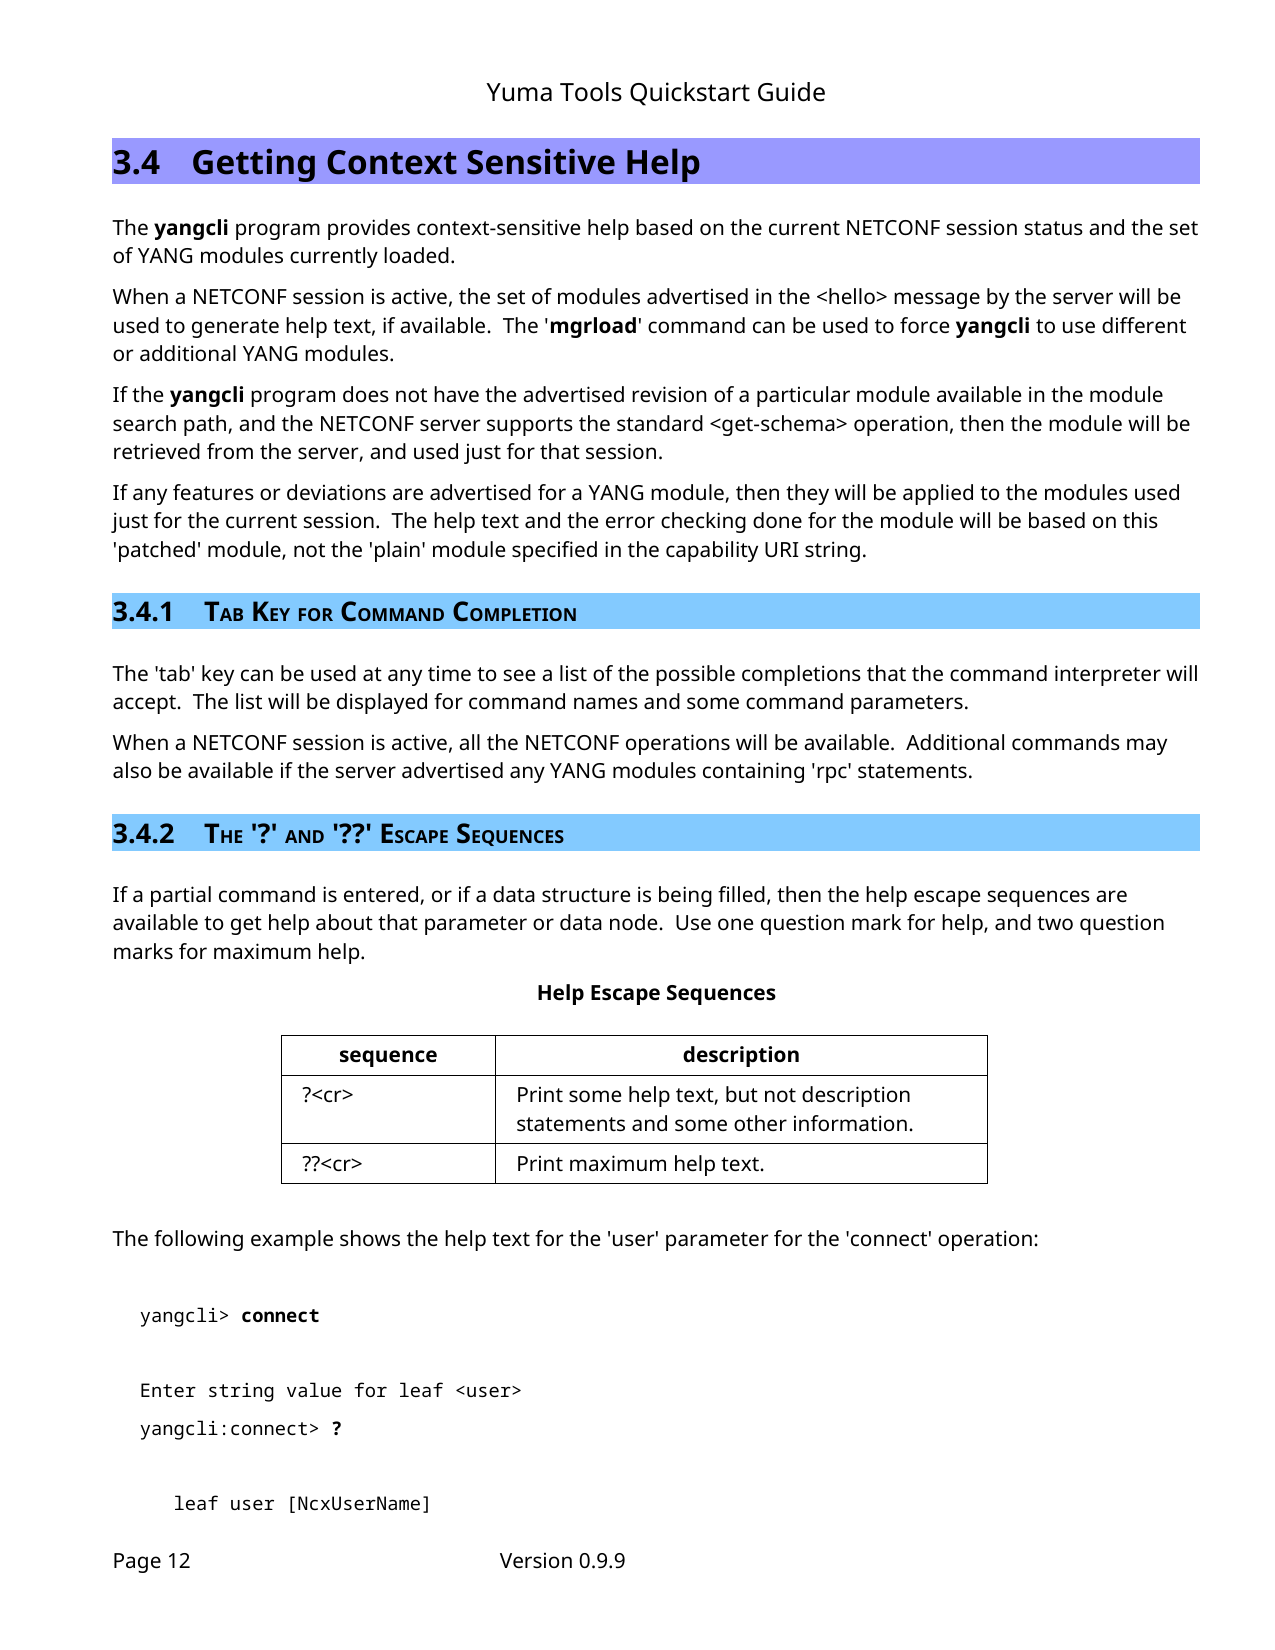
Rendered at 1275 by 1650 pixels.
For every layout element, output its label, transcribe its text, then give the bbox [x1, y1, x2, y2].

subtitle Tab Key for Command Completion [112, 593, 1200, 629]
text leaf user [NcxUserName] [139, 1490, 1200, 1516]
table_header description [496, 1036, 987, 1075]
table_cell ?<cr> [282, 1076, 495, 1143]
text If the yangcli program does not have the advertised revision of a particular module available in the module search path, and the NETCONF server supports the standard <get-schema> operation, then the module will be retrieved from the server, and used just for that session. [112, 380, 1200, 466]
text The yangcli program provides context-sensitive help based on the current NETCONF session status and the set of YANG modules currently loaded. [112, 213, 1200, 270]
text The following example shows the help text for the 'user' parameter for the 'connect' operation: [112, 1224, 1200, 1253]
text yangcli> connect [139, 1303, 1200, 1328]
text The 'tab' key can be used at any time to see a list of the possible completions that the command interpreter will accept. The list will be displayed for command names and some command parameters. [112, 659, 1200, 716]
text When a NETCONF session is active, the set of modules advertised in the <hello> message by the server will be used to generate help text, if available. The 'mgrload' command can be used to force yangcli to use different or additional YANG modules. [112, 282, 1200, 368]
text Enter string value for leaf <user> [139, 1378, 1200, 1403]
text yangcli:connect> ? [139, 1415, 1200, 1441]
table_cell Print some help text, but not description statements and some other information. [496, 1076, 987, 1143]
subtitle Getting Context Sensitive Help [112, 138, 1200, 184]
table_header sequence [282, 1036, 495, 1075]
text If a partial command is entered, or if a data structure is being filled, then the help escape sequences are available to get help about that parameter or data node. Use one question mark for help, and two question marks for maximum help. [112, 880, 1200, 965]
table_cell ??<cr> [282, 1144, 495, 1183]
text When a NETCONF session is active, all the NETCONF operations will be available. Additional commands may also be available if the server advertised any YANG modules containing 'rpc' statements. [112, 728, 1200, 785]
text If any features or deviations are advertised for a YANG module, then they will be applied to the modules used just for the current session. The help text and the error checking done for the module will be based on this 'patched' module, not the 'plain' module specified in the capability URI string. [112, 478, 1200, 563]
table_cell Print maximum help text. [496, 1144, 987, 1183]
subtitle Help Escape Sequences [127, 978, 1185, 1006]
subtitle The '?' and '??' Escape Sequences [112, 814, 1200, 851]
